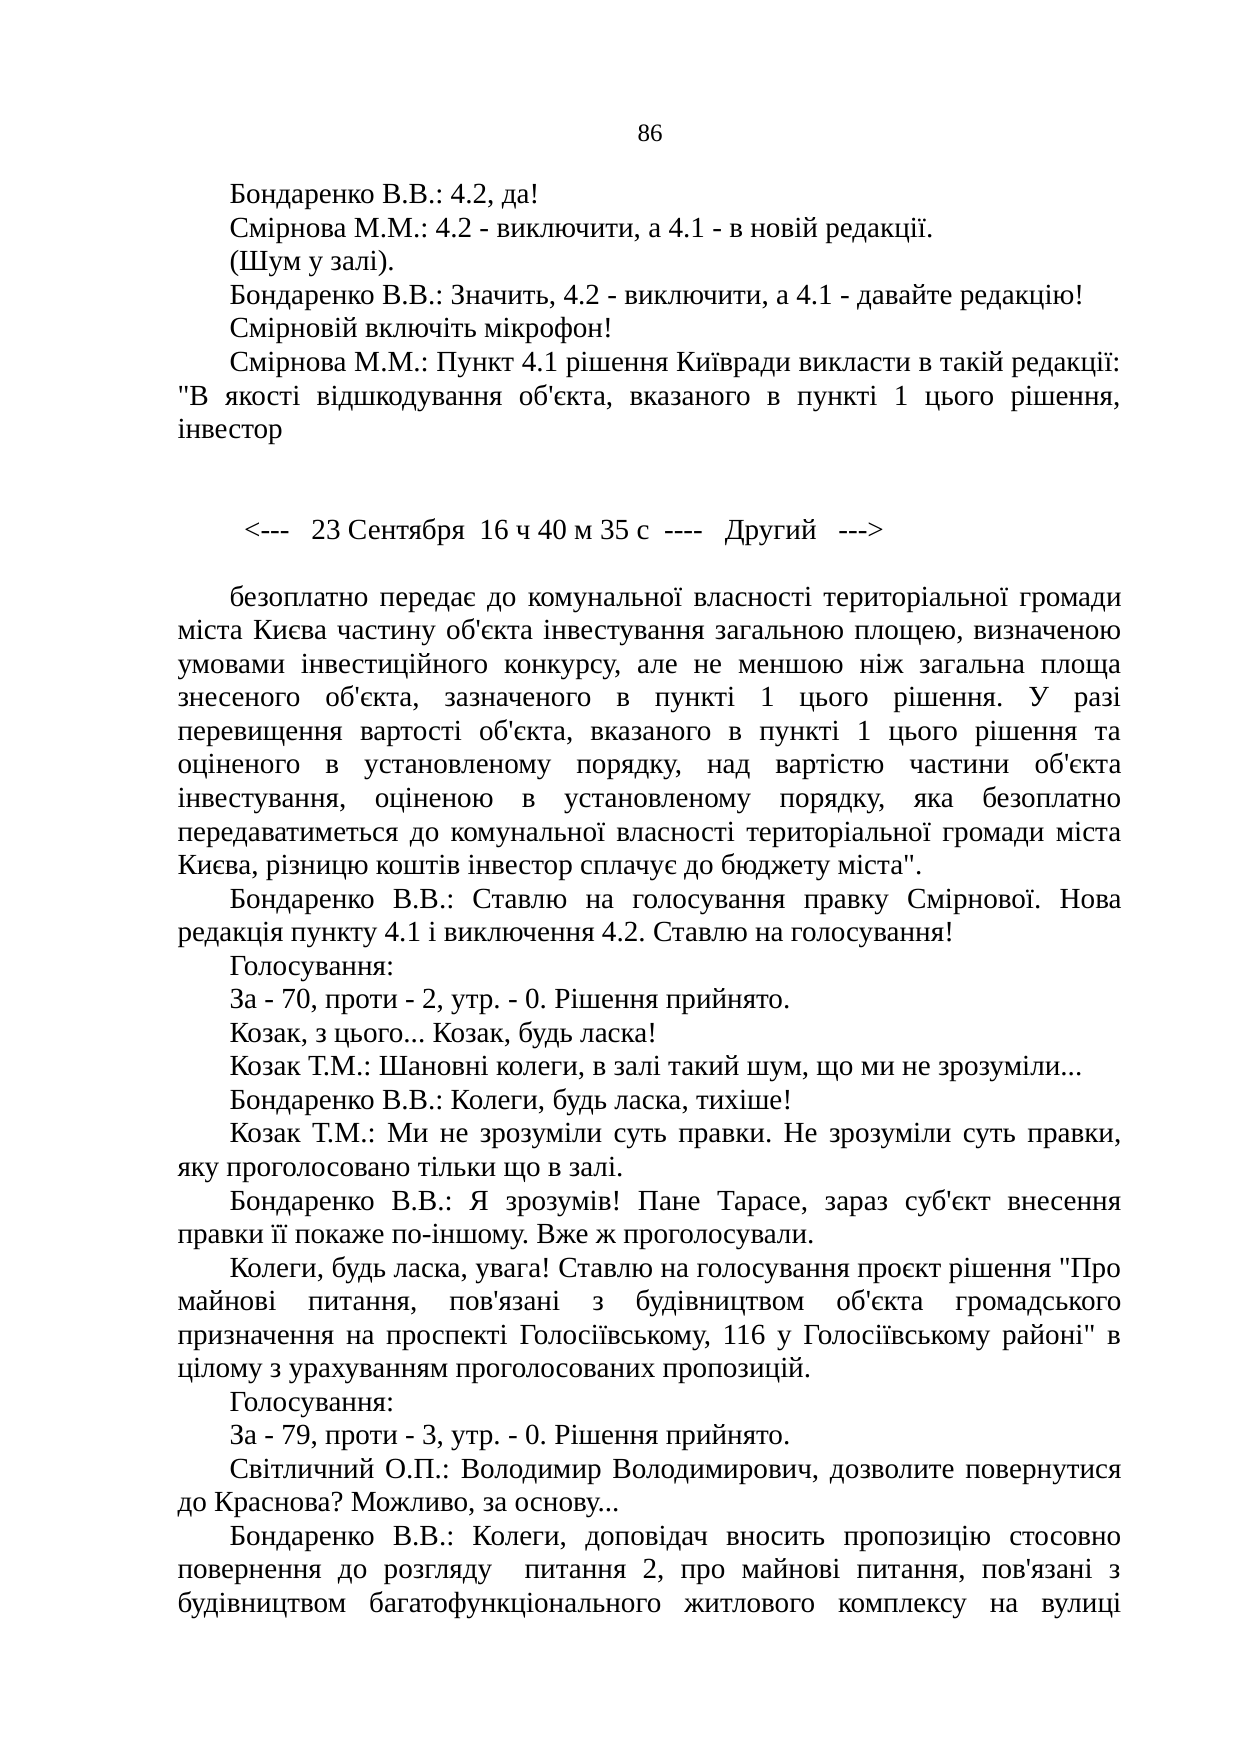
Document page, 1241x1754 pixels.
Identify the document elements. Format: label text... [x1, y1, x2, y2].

text Світличний О.П.: Володимир Володимирович, дозволите повернутися до Краснова? Можливо, за основу... [177, 1451, 1122, 1518]
text Голосування: [177, 1384, 1122, 1417]
text За - 79, проти - 3, утр. - 0. Рішення прийнято. [177, 1417, 1122, 1451]
text Бондаренко В.В.: Я зрозумів! Пане Тарасе, зараз суб'єкт внесення правки її покаже по-іншому. Вже ж проголосували. [177, 1183, 1122, 1250]
text Козак, з цього... Козак, будь ласка! [177, 1015, 1122, 1048]
text (Шум у залі). [177, 243, 1122, 277]
text Смірнова М.М.: 4.2 - виключити, а 4.1 - в новій редакції. [177, 210, 1122, 243]
text Голосування: [177, 948, 1122, 981]
text Смірновій включіть мікрофон! [177, 311, 1122, 344]
text Бондаренко В.В.: 4.2, да! [177, 176, 1122, 210]
text Козак Т.М.: Шановні колеги, в залі такий шум, що ми не зрозуміли... [177, 1048, 1122, 1082]
text Бондаренко В.В.: Колеги, будь ласка, тихіше! [177, 1082, 1122, 1116]
text Колеги, будь ласка, увага! Ставлю на голосування проєкт рішення "Про майнові питання, пов'язані з будівництвом об'єкта громадського призначення на проспекті Голосіївському, 116 у Голосіївському районі" в цілому з урахуванням проголосованих пропозицій. [177, 1250, 1122, 1384]
text Бондаренко В.В.: Ставлю на голосування правку Смірнової. Нова редакція пункту 4.1 і виключення 4.2. Ставлю на голосування! [177, 881, 1122, 948]
text Козак Т.М.: Ми не зрозуміли суть правки. Не зрозуміли суть правки, яку проголосовано тільки що в залі. [177, 1116, 1122, 1183]
text Бондаренко В.В.: Значить, 4.2 - виключити, а 4.1 - давайте редакцію! [177, 277, 1122, 311]
text Бондаренко В.В.: Колеги, доповідач вносить пропозицію стосовно повернення до розгляду питання 2, про майнові питання, пов'язані з будівництвом багатофункціонального житлового комплексу на вулиці [177, 1518, 1122, 1619]
text <--- 23 Сентября 16 ч 40 м 35 с ---- Другий ---> [177, 512, 1122, 545]
text За - 70, проти - 2, утр. - 0. Рішення прийнято. [177, 981, 1122, 1015]
text безоплатно передає до комунальної власності територіальної громади міста Києва частину об'єкта інвестування загальною площею, визначеною умовами інвестиційного конкурсу, але не меншою ніж загальна площа знесеного об'єкта, зазначеного в пункті 1 цього рішення. У разі перевищення вартості об'єкта, вказаного в пункті 1 цього рішення та оціненого в установленому порядку, над вартістю частини об'єкта інвестування, оціненою в установленому порядку, яка безоплатно передаватиметься до комунальної власності територіальної громади міста Києва, різницю коштів інвестор сплачує до бюджету міста". [177, 579, 1122, 881]
text Смірнова М.М.: Пункт 4.1 рішення Київради викласти в такій редакції: "В якості відшкодування об'єкта, вказаного в пункті 1 цього рішення, інвестор [177, 344, 1122, 445]
